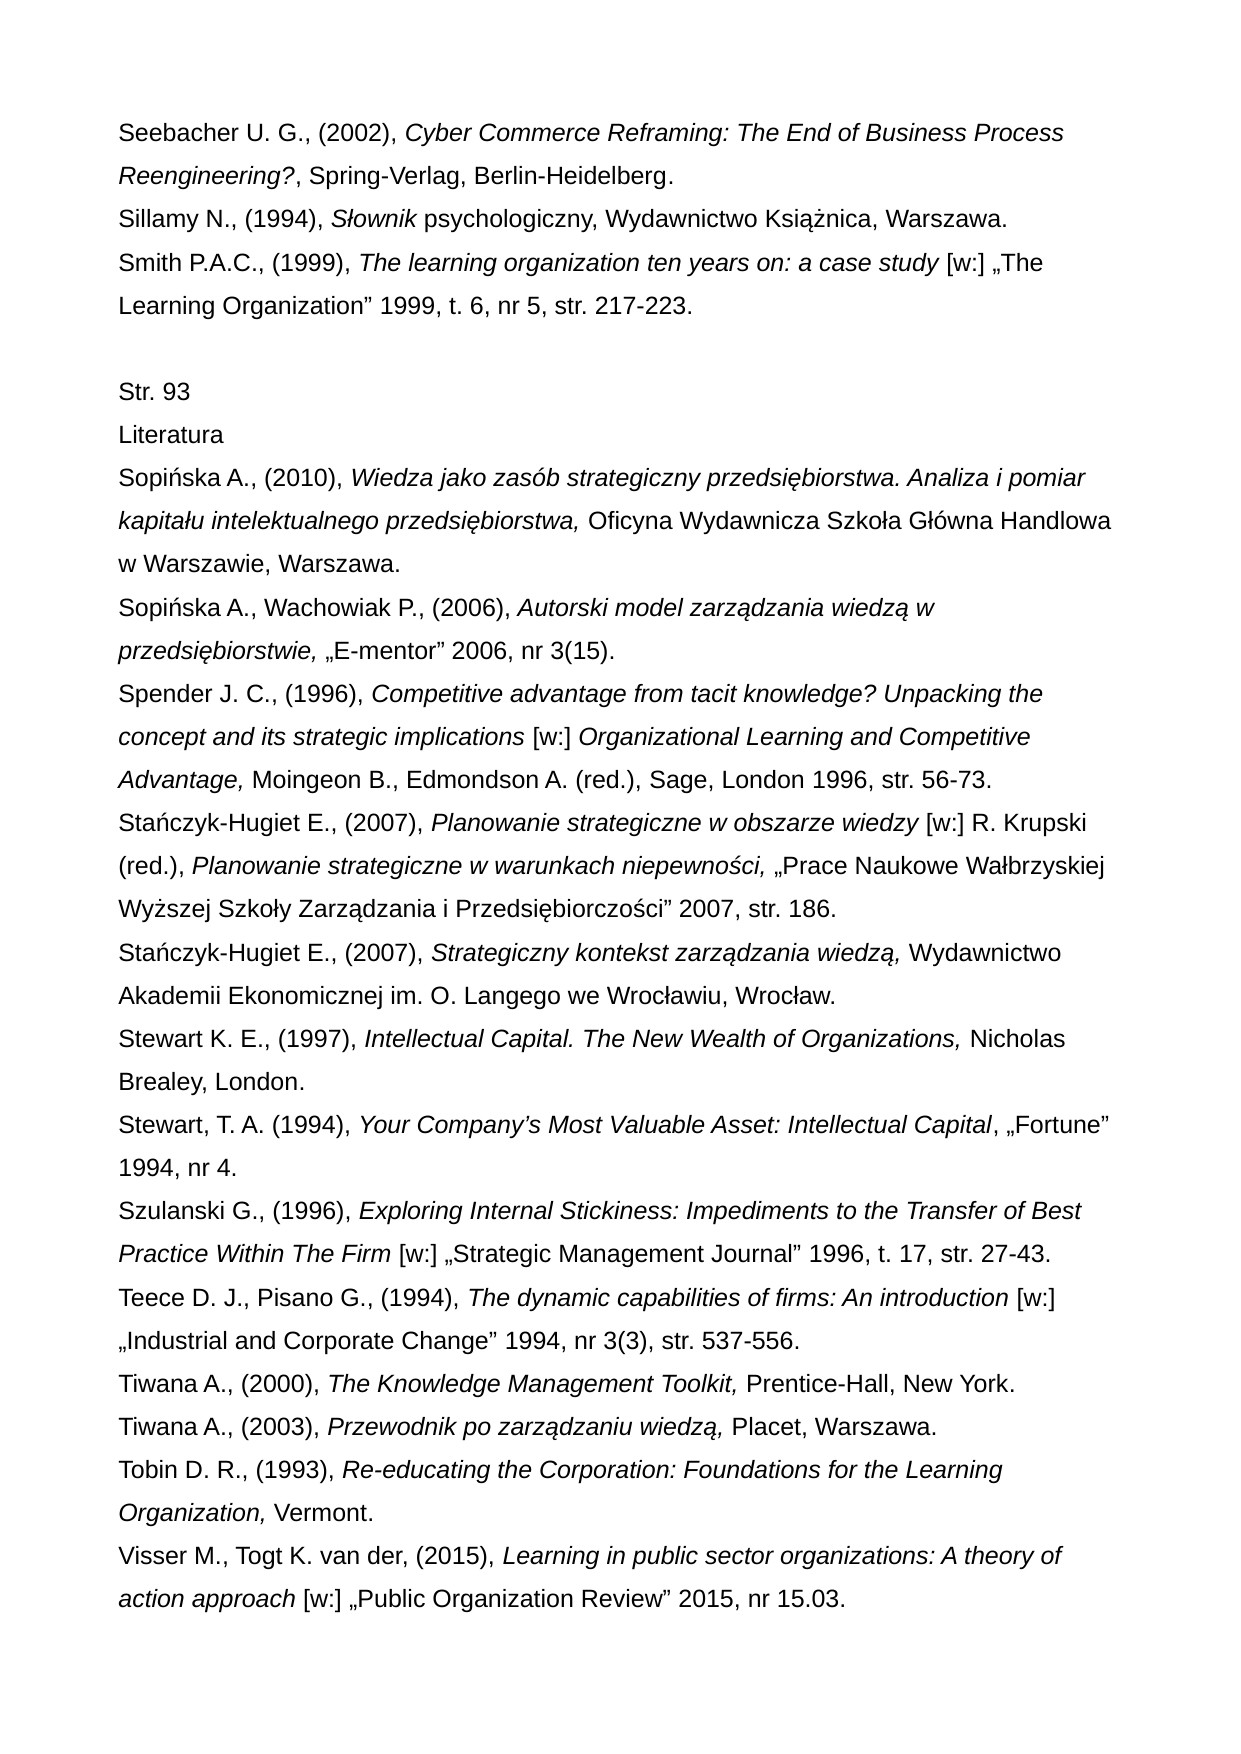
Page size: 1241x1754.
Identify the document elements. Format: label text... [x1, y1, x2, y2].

text Seebacher U. G., (2002), Cyber Commerce Reframing: The End of Business Process Reengineering?, Spring-Verlag, Berlin-Heidelberg. [118, 118, 1122, 190]
text Str. 93 [118, 377, 1122, 406]
text Literatura [118, 420, 1122, 449]
text Tiwana A., (2003), Przewodnik po zarządzaniu wiedzą, Placet, Warszawa. [118, 1412, 1122, 1441]
text Stańczyk-Hugiet E., (2007), Planowanie strategiczne w obszarze wiedzy [w:] R. Krupski (red.), Planowanie strategiczne w warunkach niepewności, „Prace Naukowe Wałbrzyskiej Wyższej Szkoły Zarządzania i Przedsiębiorczości” 2007, str. 186. [118, 808, 1122, 923]
text Tiwana A., (2000), The Knowledge Management Toolkit, Prentice-Hall, New York. [118, 1369, 1122, 1397]
text Stewart, T. A. (1994), Your Company’s Most Valuable Asset: Intellectual Capital, „Fortune” 1994, nr 4. [118, 1110, 1122, 1182]
text Teece D. J., Pisano G., (1994), The dynamic capabilities of firms: An introduction [w:] „Industrial and Corporate Change” 1994, nr 3(3), str. 537-556. [118, 1282, 1122, 1354]
text Smith P.A.C., (1999), The learning organization ten years on: a case study [w:] „The Learning Organization” 1999, t. 6, nr 5, str. 217-223. [118, 247, 1122, 319]
text Spender J. C., (1996), Competitive advantage from tacit knowledge? Unpacking the concept and its strategic implications [w:] Organizational Learning and Competitive Advantage, Moingeon B., Edmondson A. (red.), Sage, London 1996, str. 56-73. [118, 679, 1122, 794]
text Sillamy N., (1994), Słownik psychologiczny, Wydawnictwo Książnica, Warszawa. [118, 204, 1122, 233]
text Sopińska A., Wachowiak P., (2006), Autorski model zarządzania wiedzą w przedsiębiorstwie, „E-mentor” 2006, nr 3(15). [118, 592, 1122, 664]
text Visser M., Togt K. van der, (2015), Learning in public sector organizations: A theory of action approach [w:] „Public Organization Review” 2015, nr 15.03. [118, 1541, 1122, 1613]
text Sopińska A., (2010), Wiedza jako zasób strategiczny przedsiębiorstwa. Analiza i pomiar kapitału intelektualnego przedsiębiorstwa, Oficyna Wydawnicza Szkoła Główna Handlowa w Warszawie, Warszawa. [118, 463, 1122, 578]
text Stewart K. E., (1997), Intellectual Capital. The New Wealth of Organizations, Nicholas Brealey, London. [118, 1024, 1122, 1096]
text Szulanski G., (1996), Exploring Internal Stickiness: Impediments to the Transfer of Best Practice Within The Firm [w:] „Strategic Management Journal” 1996, t. 17, str. 27-43. [118, 1196, 1122, 1268]
text Tobin D. R., (1993), Re-educating the Corporation: Foundations for the Learning Organization, Vermont. [118, 1455, 1122, 1527]
text Stańczyk-Hugiet E., (2007), Strategiczny kontekst zarządzania wiedzą, Wydawnictwo Akademii Ekonomicznej im. O. Langego we Wrocławiu, Wrocław. [118, 937, 1122, 1009]
